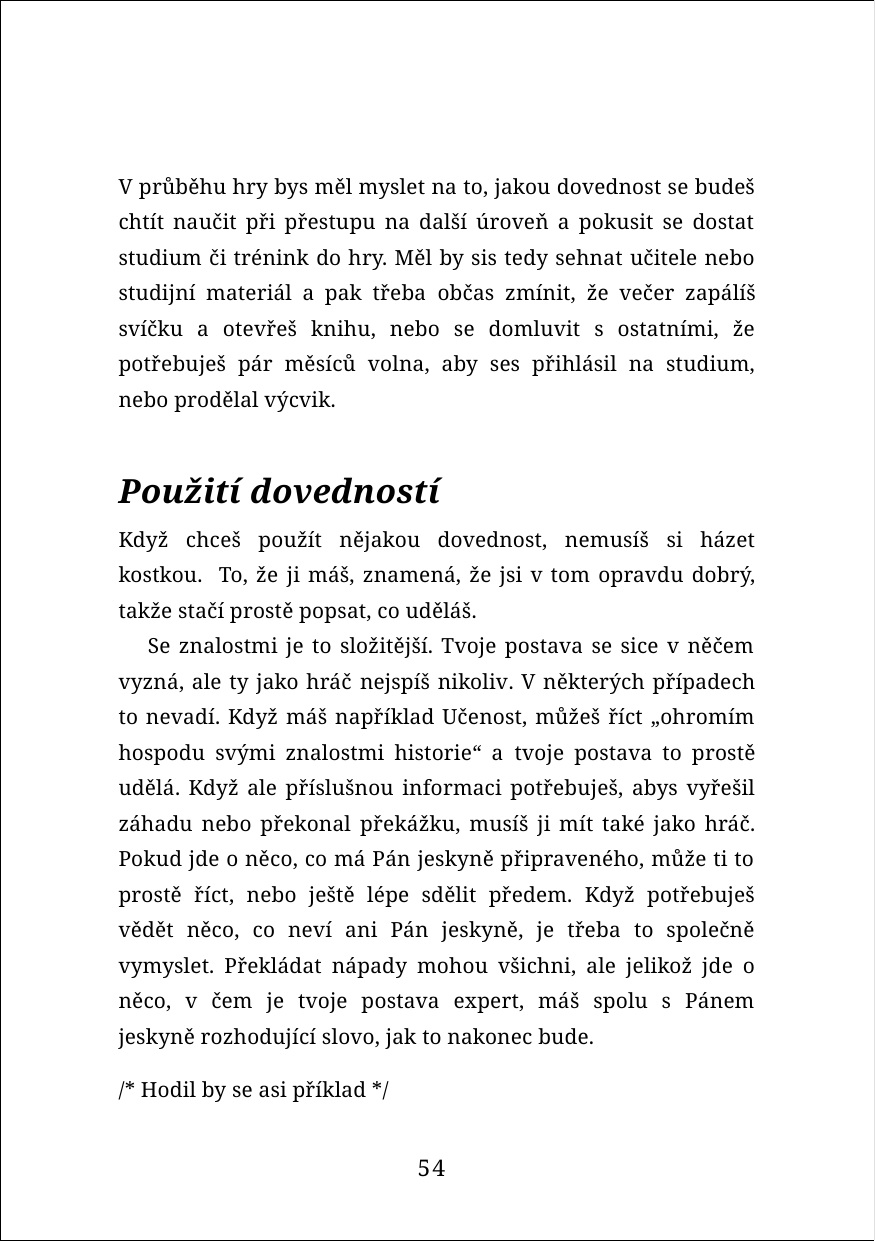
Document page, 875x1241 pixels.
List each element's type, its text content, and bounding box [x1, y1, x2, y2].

text V průběhu hry bys měl myslet na to, jakou dovednost se budeš chtít naučit při přestupu na další úroveň a pokusit se dostat studium či trénink do hry. Měl by sis tedy sehnat učitele nebo studijní materiál a pak třeba občas zmínit, že večer zapálíš svíčku a otevřeš knihu, nebo se domluvit s ostatními, že potřebuješ pár měsíců volna, aby ses přihlásil na studium, nebo prodělal výcvik. [118, 172, 756, 413]
subtitle Použití dovedností [118, 468, 756, 513]
text Když chceš použít nějakou dovednost, nemusíš si házet kostkou. To, že ji máš, znamená, že jsi v tom opravdu dobrý, takže stačí prostě popsat, co uděláš. Se znalostmi je to složitější. Tvoje postava se sice v něčem vyzná, ale ty jako hráč nejspíš nikoliv. V některých případech to nevadí. Když máš například Učenost, můžeš říct „ohromím hospodu svými znalostmi historie“ a tvoje postava to prostě udělá. Když ale příslušnou informaci potřebuješ, abys vyřešil záhadu nebo překonal překážku, musíš ji mít také jako hráč. Pokud jde o něco, co má Pán jeskyně připraveného, může ti to prostě říct, nebo ještě lépe sdělit předem. Když potřebuješ vědět něco, co neví ani Pán jeskyně, je třeba to společně vymyslet. Překládat nápady mohou všichni, ale jelikož jde o něco, v čem je tvoje postava expert, máš spolu s Pánem jeskyně rozhodující slovo, jak to nakonec bude. [118, 525, 756, 1051]
text /* Hodil by se asi příklad */ [118, 1075, 756, 1104]
